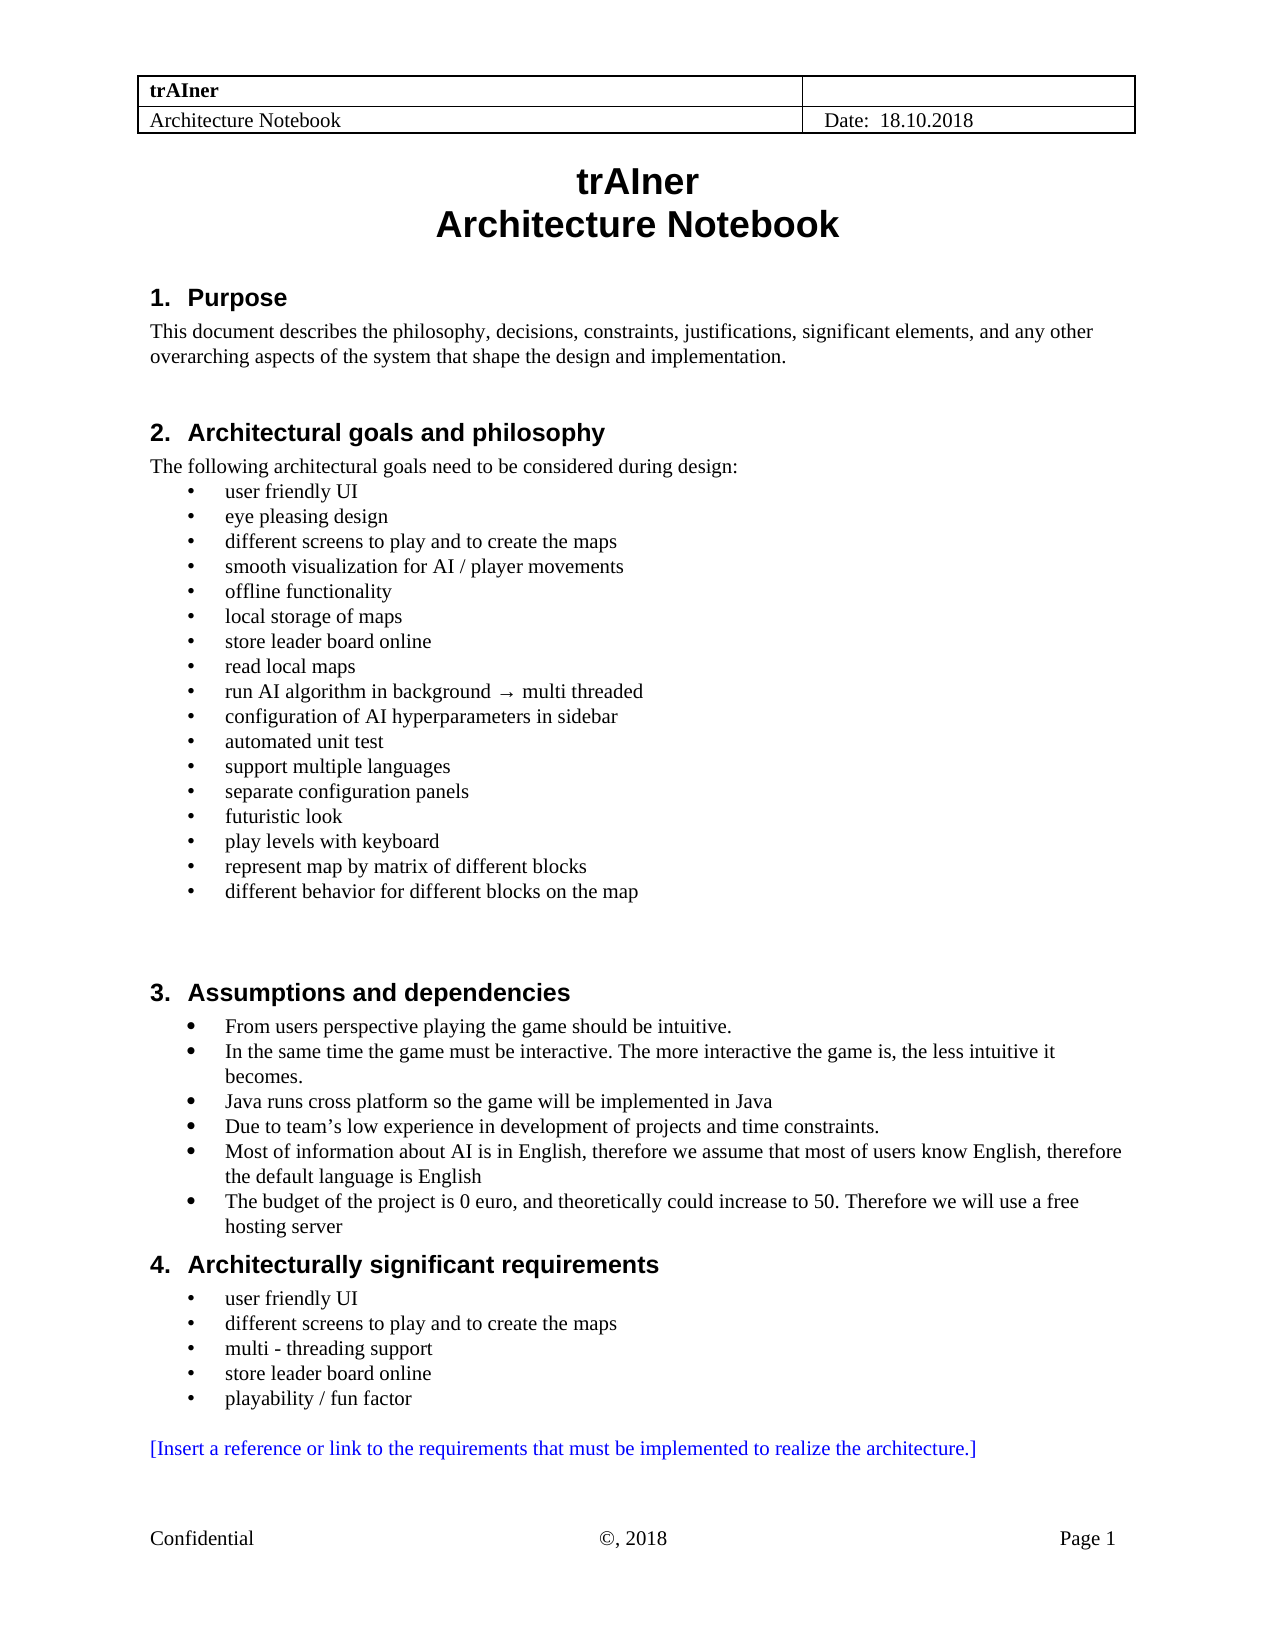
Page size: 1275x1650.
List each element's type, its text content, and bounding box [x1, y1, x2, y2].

subtitle Architectural goals and philosophy [150, 418, 1125, 446]
list From users perspective playing the game should be intuitive. [187, 1013, 1125, 1038]
list multi - threading support [187, 1335, 1125, 1360]
list separate configuration panels [187, 778, 1125, 803]
text [Insert a reference or link to the requirements that must be implemented to realize the architecture.] [150, 1435, 1125, 1460]
list futuristic look [187, 803, 1125, 828]
list In the same time the game must be interactive. The more interactive the game is, the less intuitive it becomes. [187, 1038, 1125, 1088]
list configuration of AI hyperparameters in sidebar [187, 703, 1125, 728]
list smooth visualization for AI / player movements [187, 553, 1125, 578]
list user friendly UI [187, 478, 1125, 503]
list different screens to play and to create the maps [187, 1310, 1125, 1335]
list Due to team’s low experience in development of projects and time constraints. [187, 1113, 1125, 1138]
list represent map by matrix of different blocks [187, 853, 1125, 878]
list play levels with keyboard [187, 828, 1125, 853]
list different behavior for different blocks on the map [187, 878, 1125, 903]
list The budget of the project is 0 euro, and theoretically could increase to 50. Therefore we will use a free hosting server [187, 1188, 1125, 1238]
list different screens to play and to create the maps [187, 528, 1125, 553]
list eye pleasing design [187, 503, 1125, 528]
text This document describes the philosophy, decisions, constraints, justifications, significant elements, and any other overarching aspects of the system that shape the design and implementation. [150, 318, 1125, 368]
subtitle Purpose [150, 283, 1125, 311]
subtitle trAIner [150, 159, 1125, 202]
text The following architectural goals need to be considered during design: [150, 453, 1125, 478]
list read local maps [187, 653, 1125, 678]
subtitle Architecture Notebook [150, 202, 1125, 245]
subtitle Architecturally significant requirements [150, 1250, 1125, 1279]
list user friendly UI [187, 1285, 1125, 1310]
list offline functionality [187, 578, 1125, 603]
list support multiple languages [187, 753, 1125, 778]
list Java runs cross platform so the game will be implemented in Java [187, 1088, 1125, 1113]
subtitle Assumptions and dependencies [150, 978, 1125, 1006]
list run AI algorithm in background → multi threaded [187, 678, 1125, 703]
list local storage of maps [187, 603, 1125, 628]
list store leader board online [187, 628, 1125, 653]
list playability / fun factor [187, 1385, 1125, 1410]
list Most of information about AI is in English, therefore we assume that most of users know English, therefore the default language is English [187, 1138, 1125, 1188]
list automated unit test [187, 728, 1125, 753]
list store leader board online [187, 1360, 1125, 1385]
